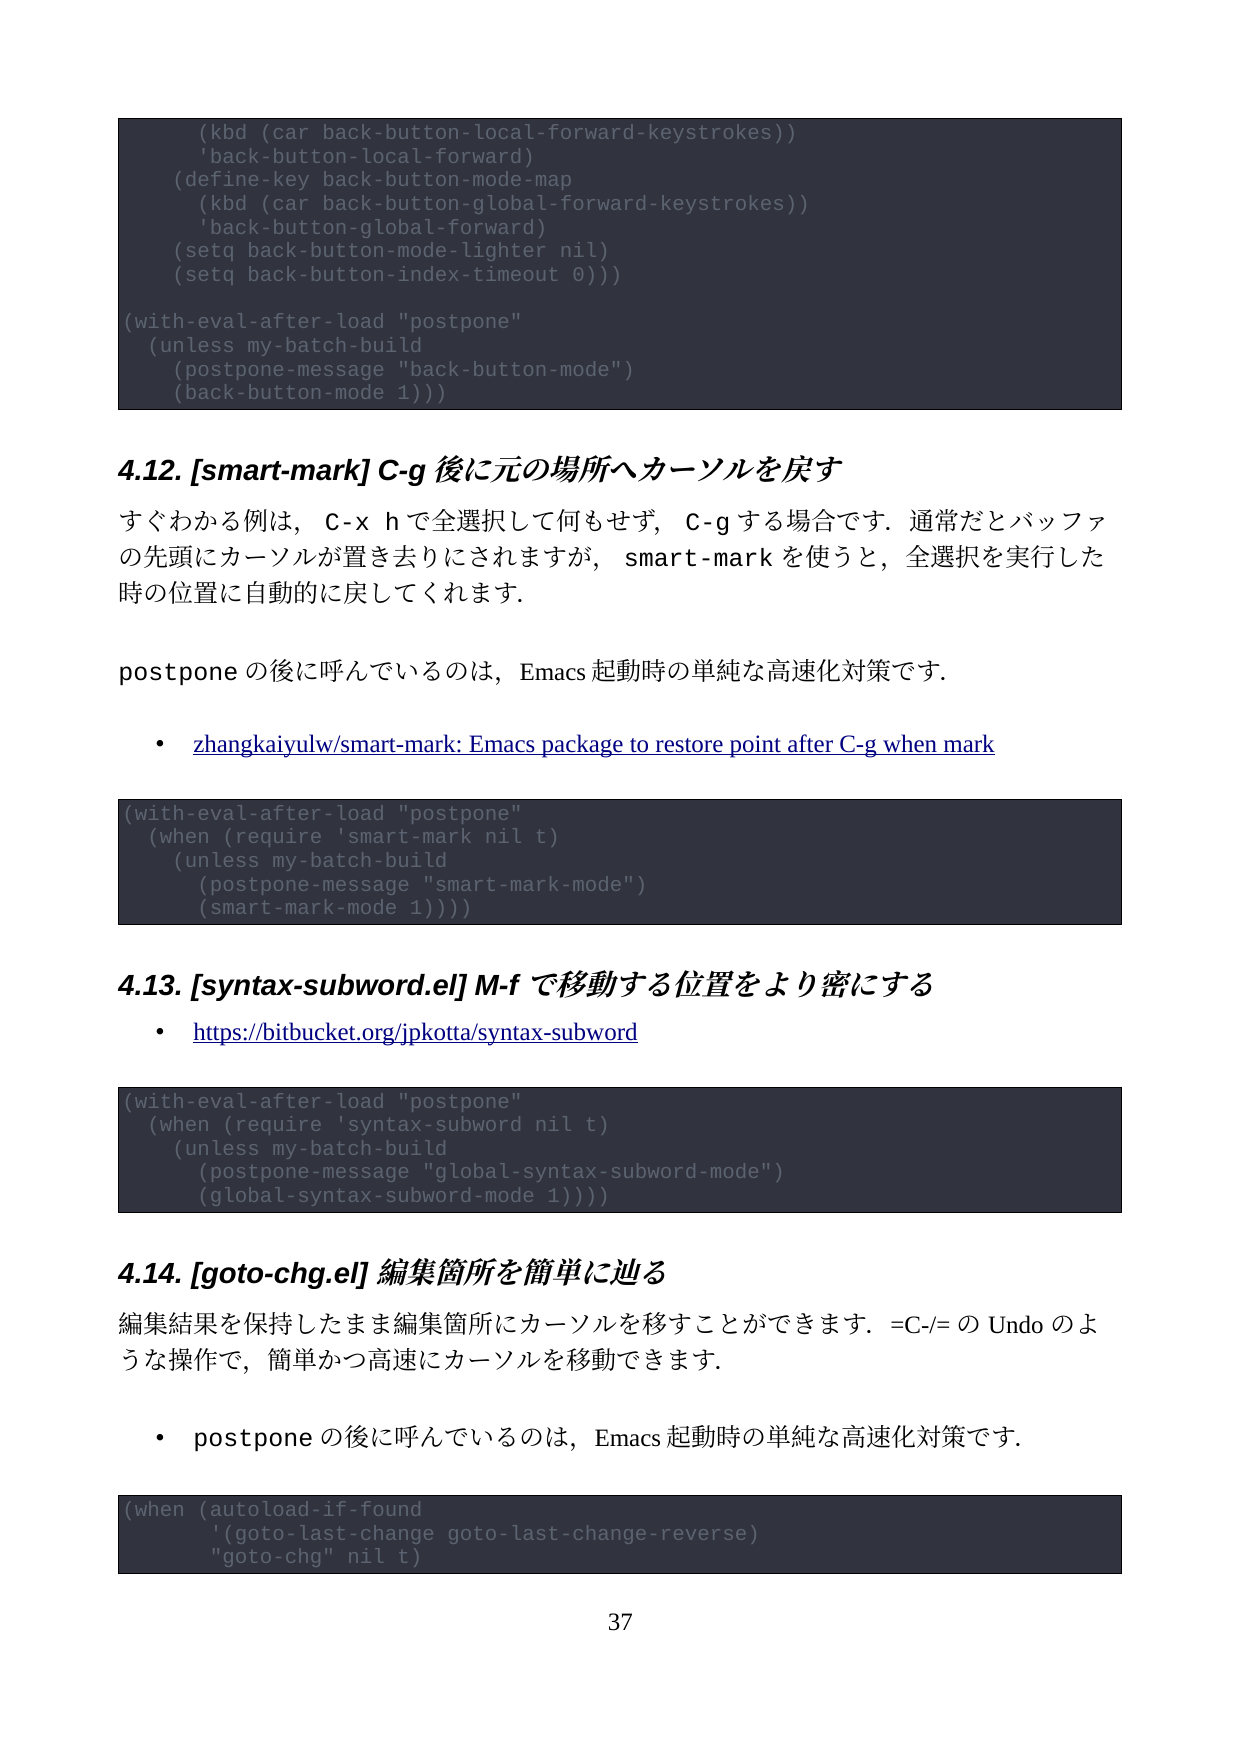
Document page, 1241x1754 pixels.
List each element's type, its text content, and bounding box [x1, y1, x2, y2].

text (when (require 'smart-mark nil t) [119, 822, 1121, 846]
text (define-key back-button-mode-map [119, 165, 1121, 189]
text すぐわかる例は， C-x h で全選択して何もせず， C-g する場合です．通常だとバッファの先頭にカーソルが置き去りにされますが， smart-mark を使うと，全選択を実行した時の位置に自動的に戻してくれます． [118, 502, 1122, 639]
subtitle [goto-chg.el] 編集箇所を簡単に辿る [118, 1250, 1122, 1292]
text (kbd (car back-button-global-forward-keystrokes)) [119, 189, 1121, 213]
list https://bitbucket.org/jpkotta/syntax-subword [156, 1017, 1122, 1074]
subtitle [smart-mark] C-g後に元の場所へカーソルを戻す [118, 447, 1122, 489]
text (with-eval-after-load "postpone" [119, 307, 1121, 331]
text (when (require 'syntax-subword nil t) [119, 1110, 1121, 1134]
text '(goto-last-change goto-last-change-reverse) [119, 1519, 1121, 1542]
text (unless my-batch-build [119, 846, 1121, 870]
text (global-syntax-subword-mode 1)))) [119, 1181, 1121, 1212]
text (smart-mark-mode 1)))) [119, 893, 1121, 924]
text (with-eval-after-load "postpone" [119, 800, 1121, 822]
text "goto-chg" nil t) [119, 1542, 1121, 1573]
text 'back-button-global-forward) [119, 213, 1121, 236]
text (setq back-button-index-timeout 0))) [119, 260, 1121, 284]
text (setq back-button-mode-lighter nil) [119, 236, 1121, 260]
text (postpone-message "back-button-mode") [119, 354, 1121, 378]
text postpone の後に呼んでいるのは，Emacs起動時の単純な高速化対策です． [118, 651, 1122, 716]
text (back-button-mode 1))) [119, 378, 1121, 409]
text (postpone-message "smart-mark-mode") [119, 870, 1121, 893]
text (kbd (car back-button-local-forward-keystrokes)) [119, 119, 1121, 142]
subtitle [syntax-subword.el] M-f で移動する位置をより密にする [118, 962, 1122, 1004]
list postpone の後に呼んでいるのは，Emacs起動時の単純な高速化対策です． [156, 1418, 1122, 1483]
text (with-eval-after-load "postpone" [119, 1088, 1121, 1110]
text (when (autoload-if-found [119, 1496, 1121, 1519]
text 編集結果を保持したまま編集箇所にカーソルを移すことができます．=C-/= の Undo のような操作で，簡単かつ高速にカーソルを移動できます． [118, 1304, 1122, 1405]
text (unless my-batch-build [119, 331, 1121, 354]
text (unless my-batch-build [119, 1134, 1121, 1158]
list zhangkaiyulw/smart-mark: Emacs package to restore point after C-g when mark [156, 729, 1122, 786]
text (postpone-message "global-syntax-subword-mode") [119, 1158, 1121, 1181]
text 'back-button-local-forward) [119, 142, 1121, 165]
